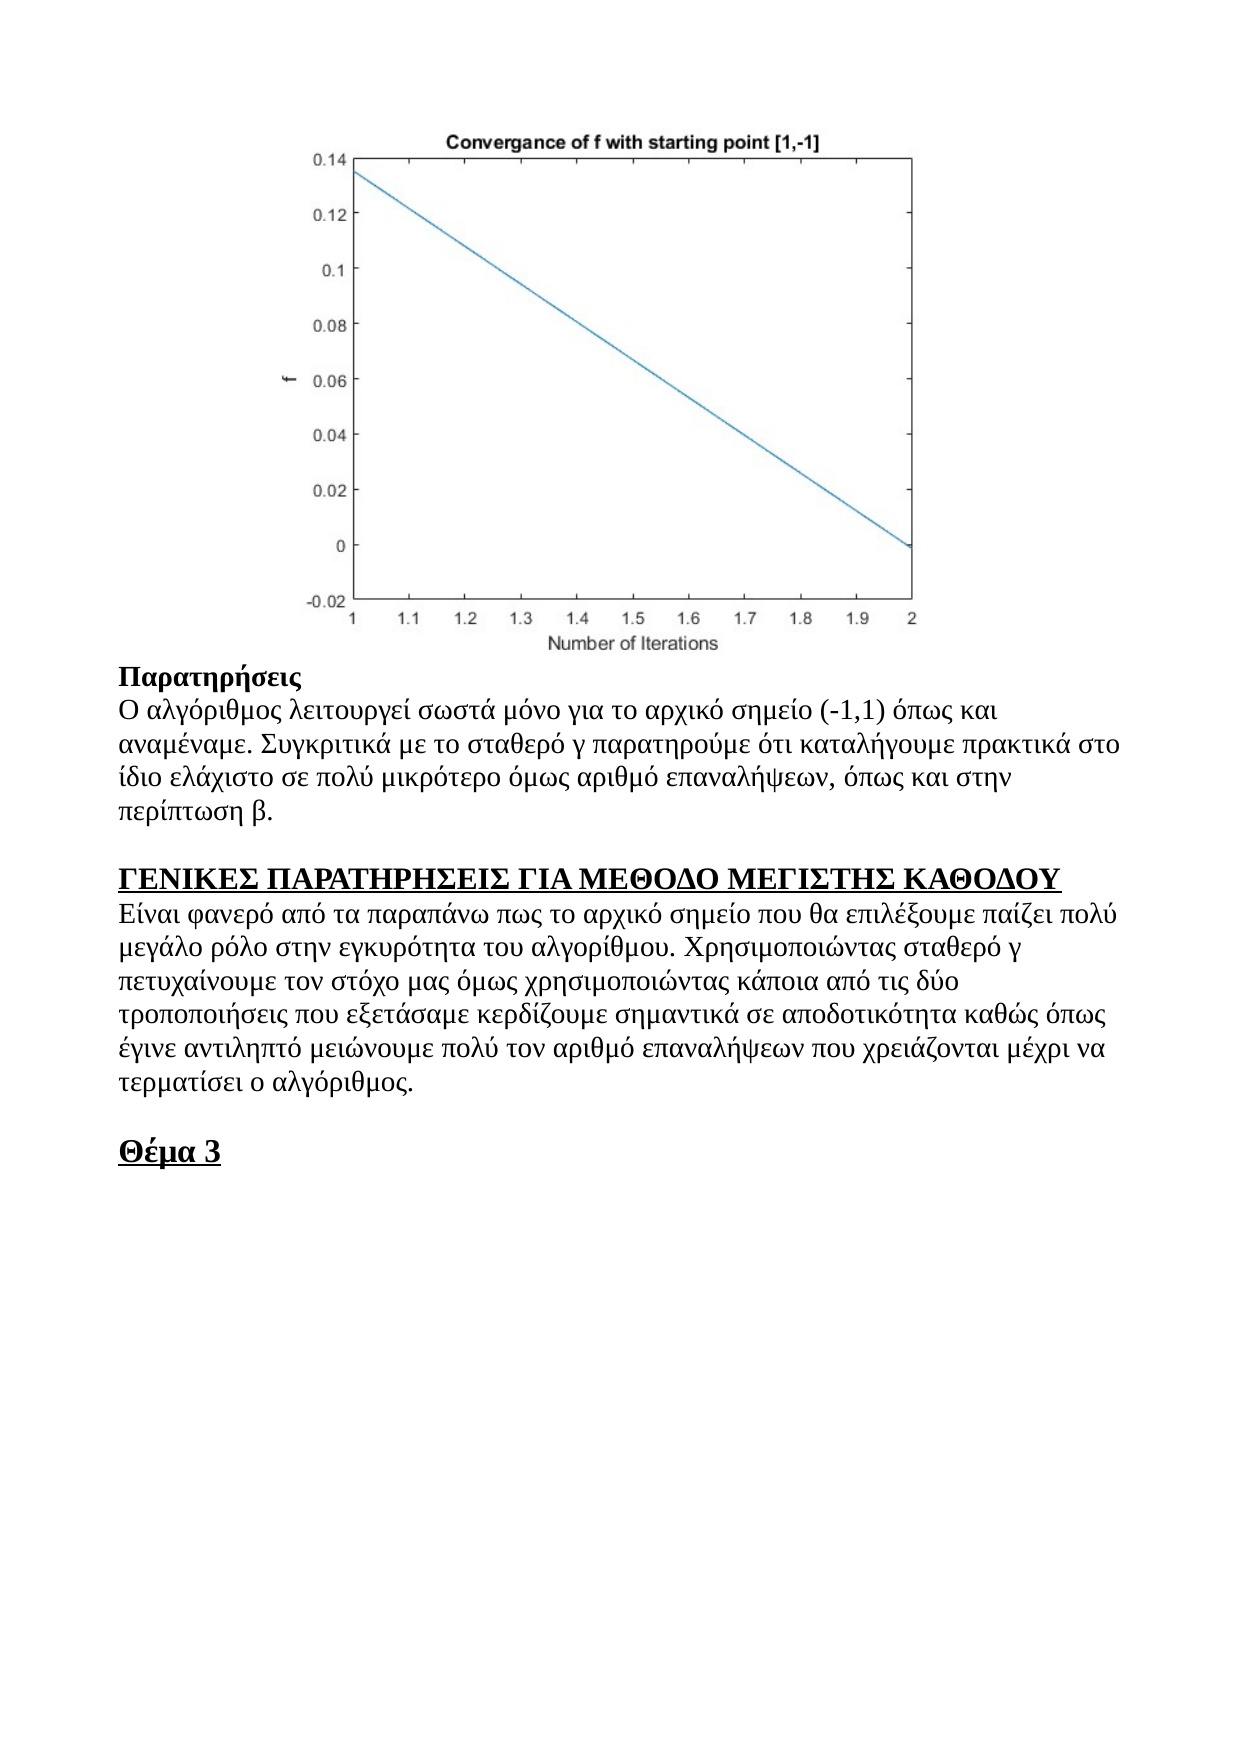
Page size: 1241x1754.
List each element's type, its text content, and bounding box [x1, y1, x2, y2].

text Παρατηρήσεις [118, 655, 1122, 692]
picture [259, 118, 981, 659]
text Είναι φανερό από τα παραπάνω πως το αρχικό σημείο που θα επιλέξουμε παίζει πολύ μεγάλο ρόλο στην εγκυρότητα του αλγορίθμου. Χρησιμοποιώντας σταθερό γ πετυχαίνουμε τον στόχο μας όμως χρησιμοποιώντας κάποια από τις δύο τροποποιήσεις που εξετάσαμε κερδίζουμε σημαντικά σε αποδοτικότητα καθώς όπως έγινε αντιληπτό μειώνουμε πολύ τον αριθμό επαναλήψεων που χρειάζονται μέχρι να τερματίσει ο αλγόριθμος. [118, 896, 1122, 1097]
text Ο αλγόριθμος λειτουργεί σωστά μόνο για το αρχικό σημείο (-1,1) όπως και αναμέναμε. Συγκριτικά με το σταθερό γ παρατηρούμε ότι καταλήγουμε πρακτικά στο ίδιο ελάχιστο σε πολύ μικρότερο όμως αριθμό επαναλήψεων, όπως και στην περίπτωση β. [118, 692, 1122, 827]
text ΓΕΝΙΚΕΣ ΠΑΡΑΤΗΡΗΣΕΙΣ ΓΙΑ ΜΕΘΟΔΟ ΜΕΓΙΣΤΗΣ ΚΑΘΟΔΟΥ [118, 860, 1122, 896]
text Θέμα 3 [118, 1131, 1122, 1169]
